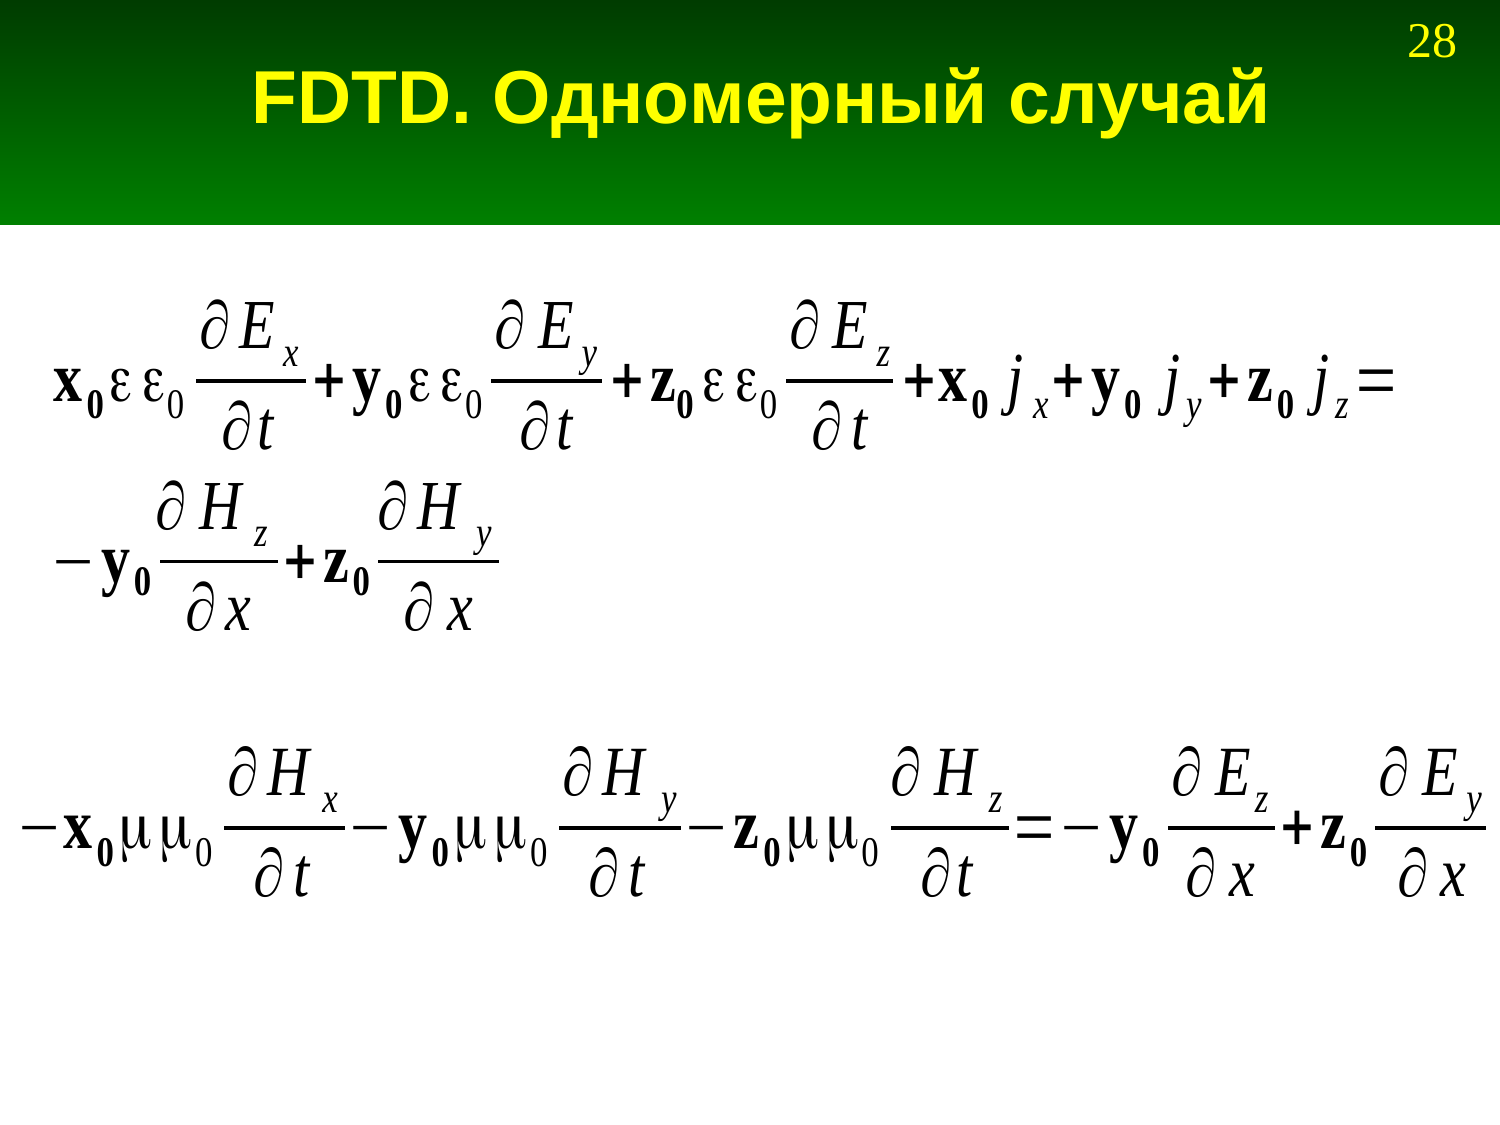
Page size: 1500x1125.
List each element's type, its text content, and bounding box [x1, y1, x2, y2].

chart [1, 733, 1500, 911]
chart [35, 286, 1414, 645]
title FDTD. Одномерный случай [123, 0, 1399, 188]
